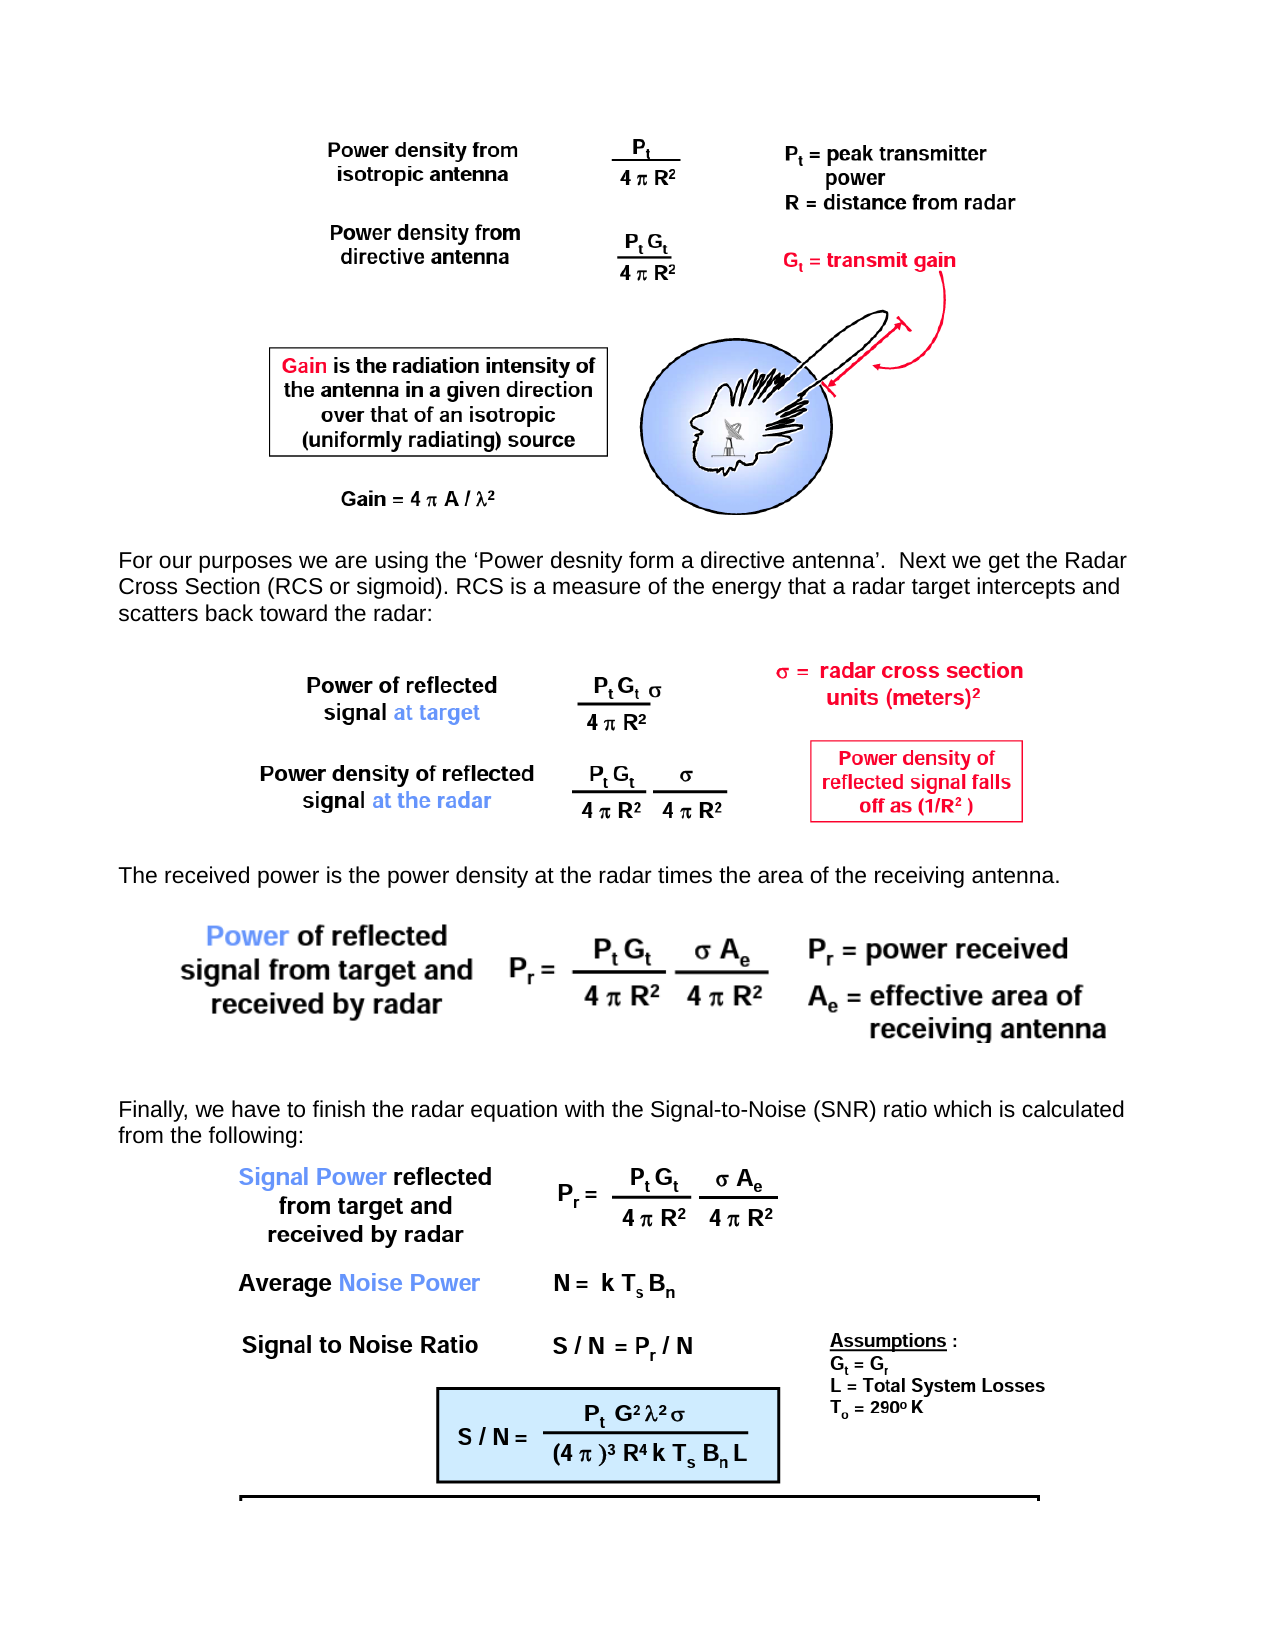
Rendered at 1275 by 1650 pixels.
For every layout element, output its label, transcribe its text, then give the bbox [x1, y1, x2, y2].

picture [258, 118, 1017, 521]
picture [161, 915, 1115, 1043]
picture [220, 1148, 1055, 1501]
text For our purposes we are using the ‘Power desnity form a directive antenna’. Next we get the Radar Cross Section (RCS or sigmoid). RCS is a measure of the energy that a radar target intercepts and scatters back toward the radar: [118, 547, 1157, 626]
picture [237, 652, 1038, 836]
text The received power is the power density at the radar times the area of the receiving antenna. [118, 862, 1157, 888]
text Finally, we have to finish the radar equation with the Signal-to-Noise (SNR) ratio which is calculated from the following: [118, 1096, 1157, 1148]
